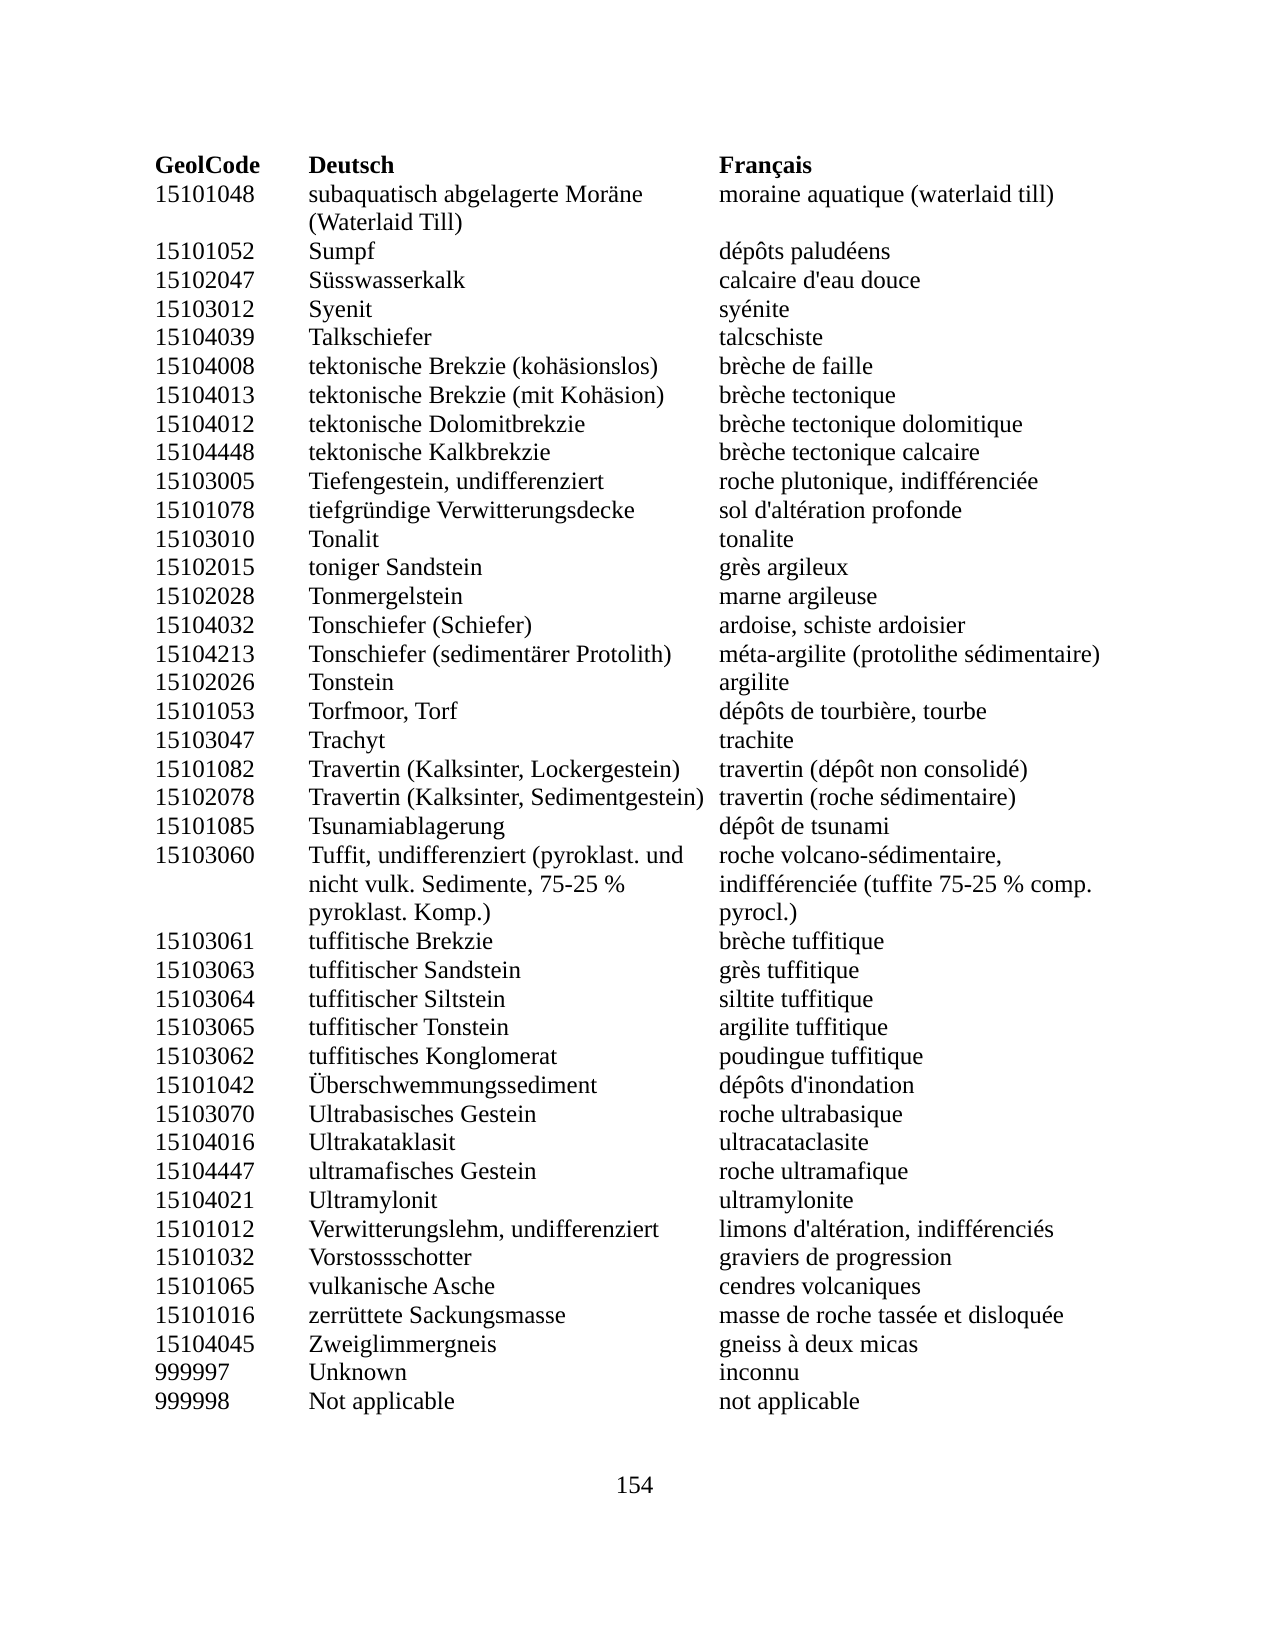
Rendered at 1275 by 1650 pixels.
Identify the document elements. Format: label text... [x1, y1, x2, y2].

table_cell sol d'altération profonde [714, 495, 1125, 524]
table_cell 15103065 [150, 1013, 304, 1041]
table_cell Tonschiefer (Schiefer) [304, 610, 714, 639]
table_cell 15103061 [150, 926, 304, 955]
table_cell 15103064 [150, 984, 304, 1012]
table_cell 15104032 [150, 610, 304, 639]
table_cell Travertin (Kalksinter, Sedimentgestein) [304, 783, 714, 811]
table_cell dépôt de tsunami [714, 811, 1125, 840]
table_cell moraine aquatique (waterlaid till) [714, 179, 1125, 236]
table_cell 15101053 [150, 696, 304, 725]
table_cell Tonalit [304, 524, 714, 552]
table_cell 15101078 [150, 495, 304, 524]
table_cell Unknown [304, 1358, 714, 1386]
table_cell 15103047 [150, 725, 304, 754]
table_cell masse de roche tassée et disloquée [714, 1300, 1125, 1329]
table_cell travertin (roche sédimentaire) [714, 783, 1125, 811]
table_cell 15101042 [150, 1070, 304, 1099]
table_cell tonalite [714, 524, 1125, 552]
table_cell 15103063 [150, 955, 304, 984]
table_cell 15101012 [150, 1214, 304, 1242]
table_cell travertin (dépôt non consolidé) [714, 754, 1125, 782]
table_cell roche volcano-sédimentaire, indifférenciée (tuffite 75-25 % comp. pyrocl.) [714, 840, 1125, 926]
table_cell 15101052 [150, 236, 304, 265]
table_cell Ultrabasisches Gestein [304, 1099, 714, 1127]
table_cell dépôts de tourbière, tourbe [714, 696, 1125, 725]
table_cell trachite [714, 725, 1125, 754]
table_cell 15104013 [150, 380, 304, 409]
table_cell 15102078 [150, 783, 304, 811]
table_cell tektonische Kalkbrekzie [304, 438, 714, 466]
table_cell 15104012 [150, 409, 304, 437]
table_cell 15104008 [150, 351, 304, 380]
table_cell 15102047 [150, 265, 304, 294]
table_cell 15101085 [150, 811, 304, 840]
table_cell Verwitterungslehm, undifferenziert [304, 1214, 714, 1242]
table_cell argilite [714, 668, 1125, 696]
table_cell tektonische Dolomitbrekzie [304, 409, 714, 437]
table_cell marne argileuse [714, 581, 1125, 610]
table_cell Tiefengestein, undifferenziert [304, 466, 714, 495]
table_cell argilite tuffitique [714, 1013, 1125, 1041]
table_cell 15101032 [150, 1243, 304, 1271]
table_cell 15101082 [150, 754, 304, 782]
table_cell ultramylonite [714, 1185, 1125, 1214]
table_cell Tonschiefer (sedimentärer Protolith) [304, 639, 714, 667]
table_cell 999998 [150, 1386, 304, 1415]
table_cell Zweiglimmergneis [304, 1329, 714, 1357]
table_cell gneiss à deux micas [714, 1329, 1125, 1357]
table_cell Überschwemmungssediment [304, 1070, 714, 1099]
table_cell Süsswasserkalk [304, 265, 714, 294]
table_cell subaquatisch abgelagerte Moräne (Waterlaid Till) [304, 179, 714, 236]
table_cell cendres volcaniques [714, 1271, 1125, 1300]
table_cell 15104213 [150, 639, 304, 667]
table_cell Sumpf [304, 236, 714, 265]
table_cell zerrüttete Sackungsmasse [304, 1300, 714, 1329]
table_cell 15102026 [150, 668, 304, 696]
table_cell roche plutonique, indifférenciée [714, 466, 1125, 495]
table_cell grès tuffitique [714, 955, 1125, 984]
table_cell inconnu [714, 1358, 1125, 1386]
table_cell siltite tuffitique [714, 984, 1125, 1012]
table_header Français [714, 150, 1125, 179]
table_cell 15102015 [150, 553, 304, 581]
table_cell tuffitischer Tonstein [304, 1013, 714, 1041]
table_cell 15103010 [150, 524, 304, 552]
table_cell 999997 [150, 1358, 304, 1386]
table_cell Trachyt [304, 725, 714, 754]
table_cell Ultramylonit [304, 1185, 714, 1214]
table_cell brèche tectonique calcaire [714, 438, 1125, 466]
table_cell tuffitischer Sandstein [304, 955, 714, 984]
table_cell 15104039 [150, 323, 304, 351]
table_cell ultramafisches Gestein [304, 1156, 714, 1185]
table_cell 15104045 [150, 1329, 304, 1357]
table_cell ardoise, schiste ardoisier [714, 610, 1125, 639]
table_cell 15102028 [150, 581, 304, 610]
table_cell toniger Sandstein [304, 553, 714, 581]
table_cell tektonische Brekzie (mit Kohäsion) [304, 380, 714, 409]
table_cell tiefgründige Verwitterungsdecke [304, 495, 714, 524]
table_cell brèche tectonique [714, 380, 1125, 409]
table_cell graviers de progression [714, 1243, 1125, 1271]
table_cell dépôts d'inondation [714, 1070, 1125, 1099]
table_cell 15103012 [150, 294, 304, 322]
table_cell 15103070 [150, 1099, 304, 1127]
table_cell roche ultrabasique [714, 1099, 1125, 1127]
table_cell 15101048 [150, 179, 304, 236]
table_cell 15104448 [150, 438, 304, 466]
table_cell tektonische Brekzie (kohäsionslos) [304, 351, 714, 380]
table_cell tuffitische Brekzie [304, 926, 714, 955]
table_cell dépôts paludéens [714, 236, 1125, 265]
table_header GeolCode [150, 150, 304, 179]
table_cell Torfmoor, Torf [304, 696, 714, 725]
table_cell Not applicable [304, 1386, 714, 1415]
table_cell tuffitisches Konglomerat [304, 1041, 714, 1070]
table_header Deutsch [304, 150, 714, 179]
table_cell Tonstein [304, 668, 714, 696]
table_cell calcaire d'eau douce [714, 265, 1125, 294]
table_cell roche ultramafique [714, 1156, 1125, 1185]
table_cell 15104016 [150, 1128, 304, 1156]
table_cell grès argileux [714, 553, 1125, 581]
table_cell 15101065 [150, 1271, 304, 1300]
table_cell Ultrakataklasit [304, 1128, 714, 1156]
table_cell brèche tuffitique [714, 926, 1125, 955]
table_cell tuffitischer Siltstein [304, 984, 714, 1012]
table_cell syénite [714, 294, 1125, 322]
table_cell 15103005 [150, 466, 304, 495]
table_cell 15103060 [150, 840, 304, 926]
table_cell ultracataclasite [714, 1128, 1125, 1156]
table_cell 15104021 [150, 1185, 304, 1214]
table_cell vulkanische Asche [304, 1271, 714, 1300]
table_cell brèche de faille [714, 351, 1125, 380]
table_cell poudingue tuffitique [714, 1041, 1125, 1070]
table_cell Travertin (Kalksinter, Lockergestein) [304, 754, 714, 782]
table_cell not applicable [714, 1386, 1125, 1415]
table_cell Tonmergelstein [304, 581, 714, 610]
table_cell 15104447 [150, 1156, 304, 1185]
table_cell Syenit [304, 294, 714, 322]
table_cell talcschiste [714, 323, 1125, 351]
table_cell limons d'altération, indifférenciés [714, 1214, 1125, 1242]
table_cell 15101016 [150, 1300, 304, 1329]
table_cell méta-argilite (protolithe sédimentaire) [714, 639, 1125, 667]
table_cell Talkschiefer [304, 323, 714, 351]
table_cell brèche tectonique dolomitique [714, 409, 1125, 437]
table_cell Vorstossschotter [304, 1243, 714, 1271]
table_cell Tuffit, undifferenziert (pyroklast. und nicht vulk. Sedimente, 75-25 % pyroklast. Komp.) [304, 840, 714, 926]
table_cell Tsunamiablagerung [304, 811, 714, 840]
table_cell 15103062 [150, 1041, 304, 1070]
